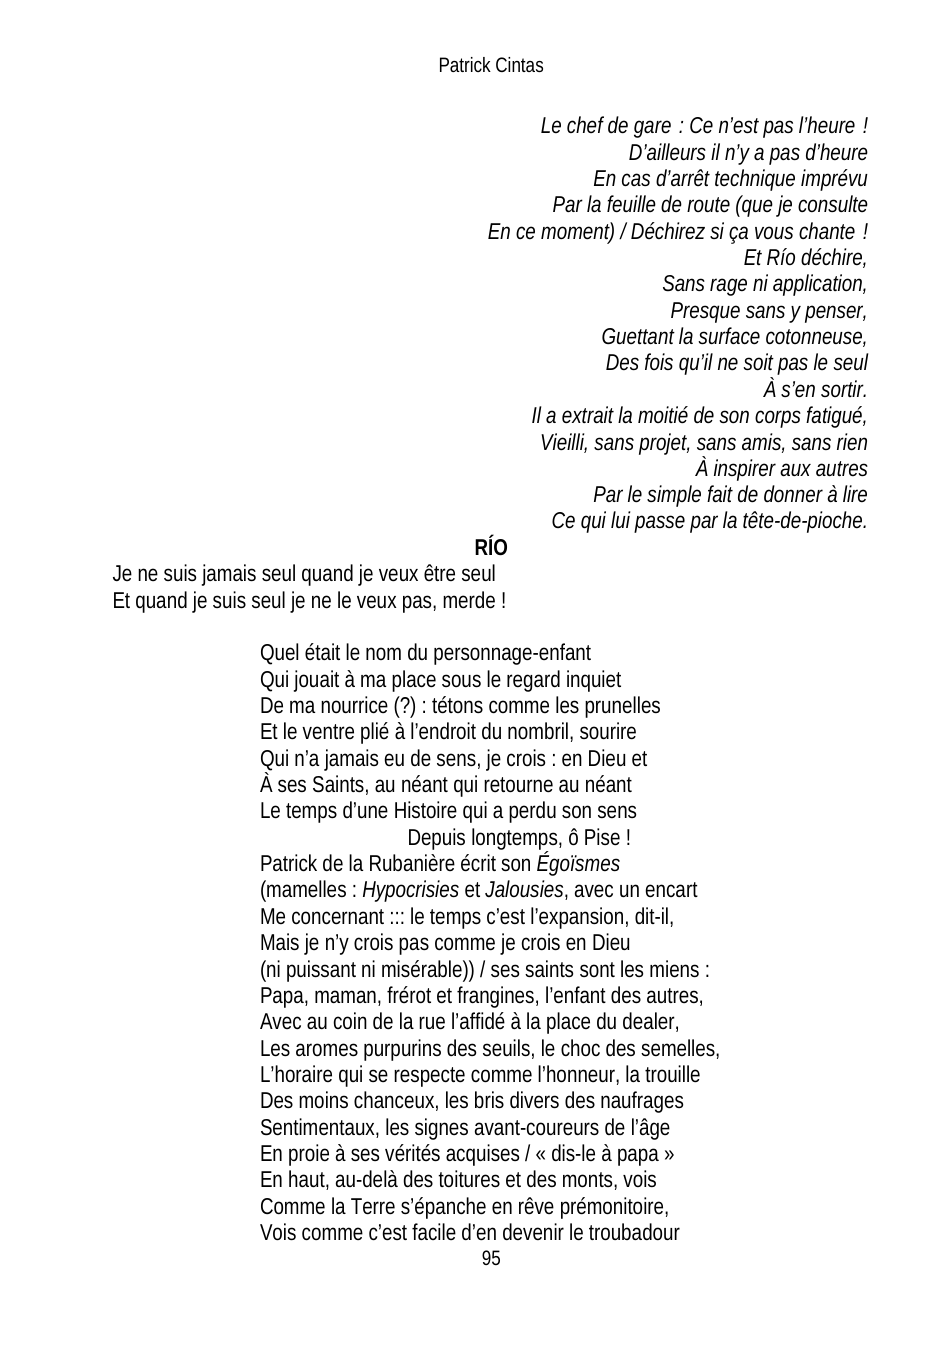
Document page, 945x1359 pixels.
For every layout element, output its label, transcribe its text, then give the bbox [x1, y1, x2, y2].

text Presque sans y penser, [112, 297, 870, 323]
text De ma nourrice (?) : tétons comme les prunelles [260, 692, 870, 718]
text En proie à ses vérités acquises / « dis-le à papa » [260, 1140, 870, 1166]
text Le chef de gare : Ce n’est pas l’heure ! [112, 112, 870, 138]
text Il a extrait la moitié de son corps fatigué, [112, 402, 870, 428]
text Par le simple fait de donner à lire [112, 481, 870, 507]
text L’horaire qui se respecte comme l’honneur, la trouille [260, 1061, 870, 1087]
text Sans rage ni application, [112, 270, 870, 297]
text Et quand je suis seul je ne le veux pas, merde ! [112, 587, 870, 613]
text En ce moment) / Déchirez si ça vous chante ! [112, 218, 870, 244]
text Et le ventre plié à l’endroit du nombril, sourire [260, 718, 870, 745]
text Me concernant ::: le temps c’est l’expansion, dit-il, [260, 903, 870, 929]
text Vois comme c’est facile d’en devenir le troubadour [260, 1219, 870, 1245]
text Depuis longtemps, ô Pise ! [407, 824, 870, 850]
text Patrick de la Rubanière écrit son Égoïsmes [260, 850, 870, 876]
text Qui jouait à ma place sous le regard inquiet [260, 666, 870, 692]
text Ce qui lui passe par la tête-de-pioche. [112, 507, 870, 534]
text Sentimentaux, les signes avant-coureurs de l’âge [260, 1114, 870, 1140]
text En cas d’arrêt technique imprévu [112, 165, 870, 191]
text (ni puissant ni misérable)) / ses saints sont les miens : [260, 956, 870, 982]
text Qui n’a jamais eu de sens, je crois : en Dieu et [260, 745, 870, 771]
text En haut, au-delà des toitures et des monts, vois [260, 1166, 870, 1193]
text D’ailleurs il n’y a pas d’heure [112, 138, 870, 165]
text Quel était le nom du personnage-enfant [260, 639, 870, 666]
text Comme la Terre s’épanche en rêve prémonitoire, [260, 1193, 870, 1219]
text Je ne suis jamais seul quand je veux être seul [112, 560, 870, 587]
text Guettant la surface cotonneuse, [112, 323, 870, 349]
text RÍO [112, 534, 870, 560]
text Le temps d’une Histoire qui a perdu son sens [260, 797, 870, 824]
text Avec au coin de la rue l’affidé à la place du dealer, [260, 1008, 870, 1034]
text Papa, maman, frérot et frangines, l’enfant des autres, [260, 982, 870, 1008]
text Par la feuille de route (que je consulte [112, 191, 870, 218]
text Vieilli, sans projet, sans amis, sans rien [112, 428, 870, 455]
text Mais je n’y crois pas comme je crois en Dieu [260, 929, 870, 956]
text Des fois qu’il ne soit pas le seul [112, 349, 870, 376]
text Les aromes purpurins des seuils, le choc des semelles, [260, 1034, 870, 1061]
text Des moins chanceux, les bris divers des naufrages [260, 1087, 870, 1114]
text À s’en sortir. [112, 376, 870, 402]
text Et Río déchire, [112, 244, 870, 270]
text (mamelles : Hypocrisies et Jalousies, avec un encart [260, 876, 870, 903]
text À inspirer aux autres [112, 455, 870, 481]
text À ses Saints, au néant qui retourne au néant [260, 771, 870, 797]
